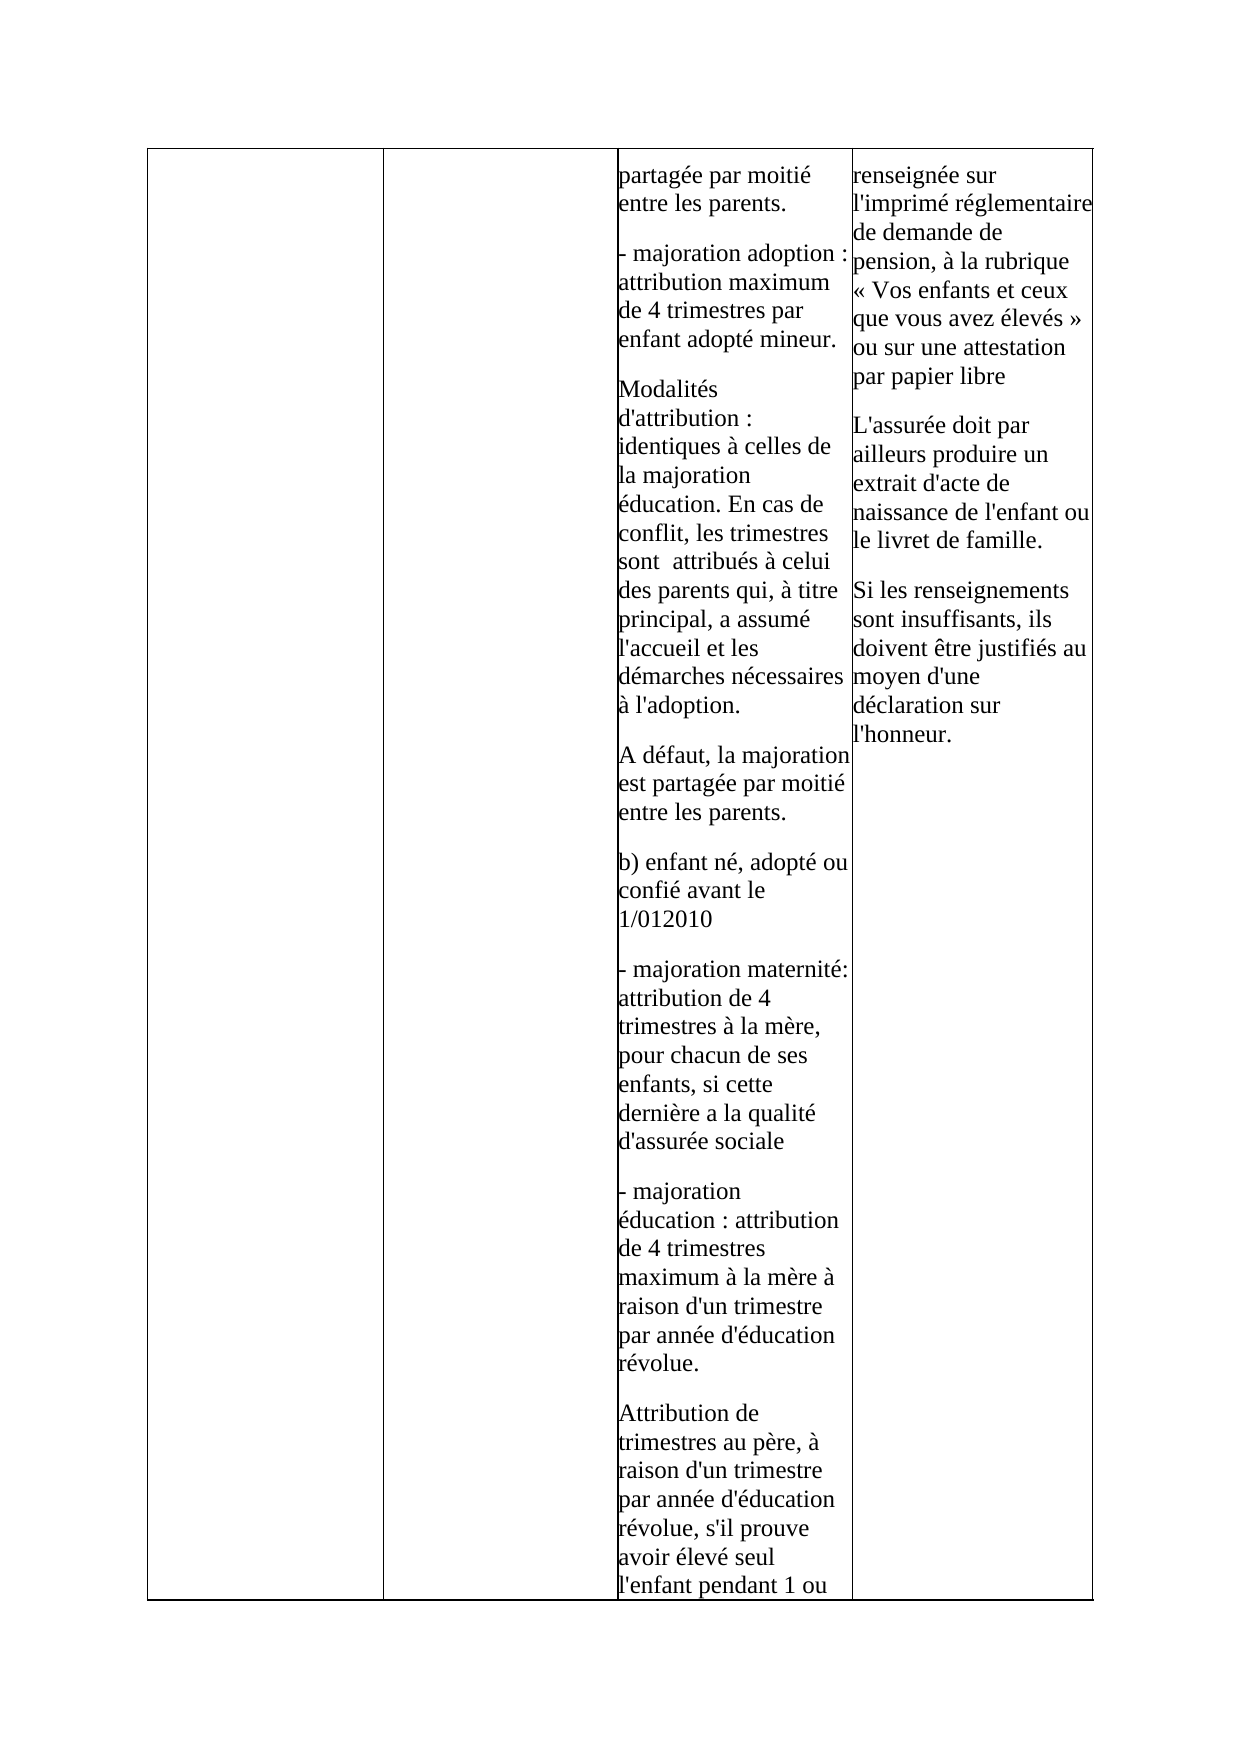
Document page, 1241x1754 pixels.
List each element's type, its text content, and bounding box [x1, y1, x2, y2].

table_cell renseignée sur l'imprimé réglementaire de demande de pension, à la rubrique « Vos enfants et ceux que vous avez élevés » ou sur une attestation par papier libre L'assurée doit par ailleurs produire un extrait d'acte de naissance de l'enfant ou le livret de famille. Si les renseignements sont insuffisants, ils doivent être justifiés au moyen d'une déclaration sur l'honneur. [853, 149, 1092, 1599]
table_cell partagée par moitié entre les parents. - majoration adoption : attribution maximum de 4 trimestres par enfant adopté mineur. Modalités d'attribution : identiques à celles de la majoration éducation. En cas de conflit, les trimestres sont attribués à celui des parents qui, à titre principal, a assumé l'accueil et les démarches nécessaires à l'adoption. A défaut, la majoration est partagée par moitié entre les parents. b) enfant né, adopté ou confié avant le 1/012010 - majoration maternité: attribution de 4 trimestres à la mère, pour chacun de ses enfants, si cette dernière a la qualité d'assurée sociale - majoration éducation : attribution de 4 trimestres maximum à la mère à raison d'un trimestre par année d'éducation révolue. Attribution de trimestres au père, à raison d'un trimestre par année d'éducation révolue, s'il prouve avoir élevé seul l'enfant pendant 1 ou [619, 149, 852, 1599]
table_cell [148, 149, 383, 1599]
table_cell [384, 149, 617, 1599]
